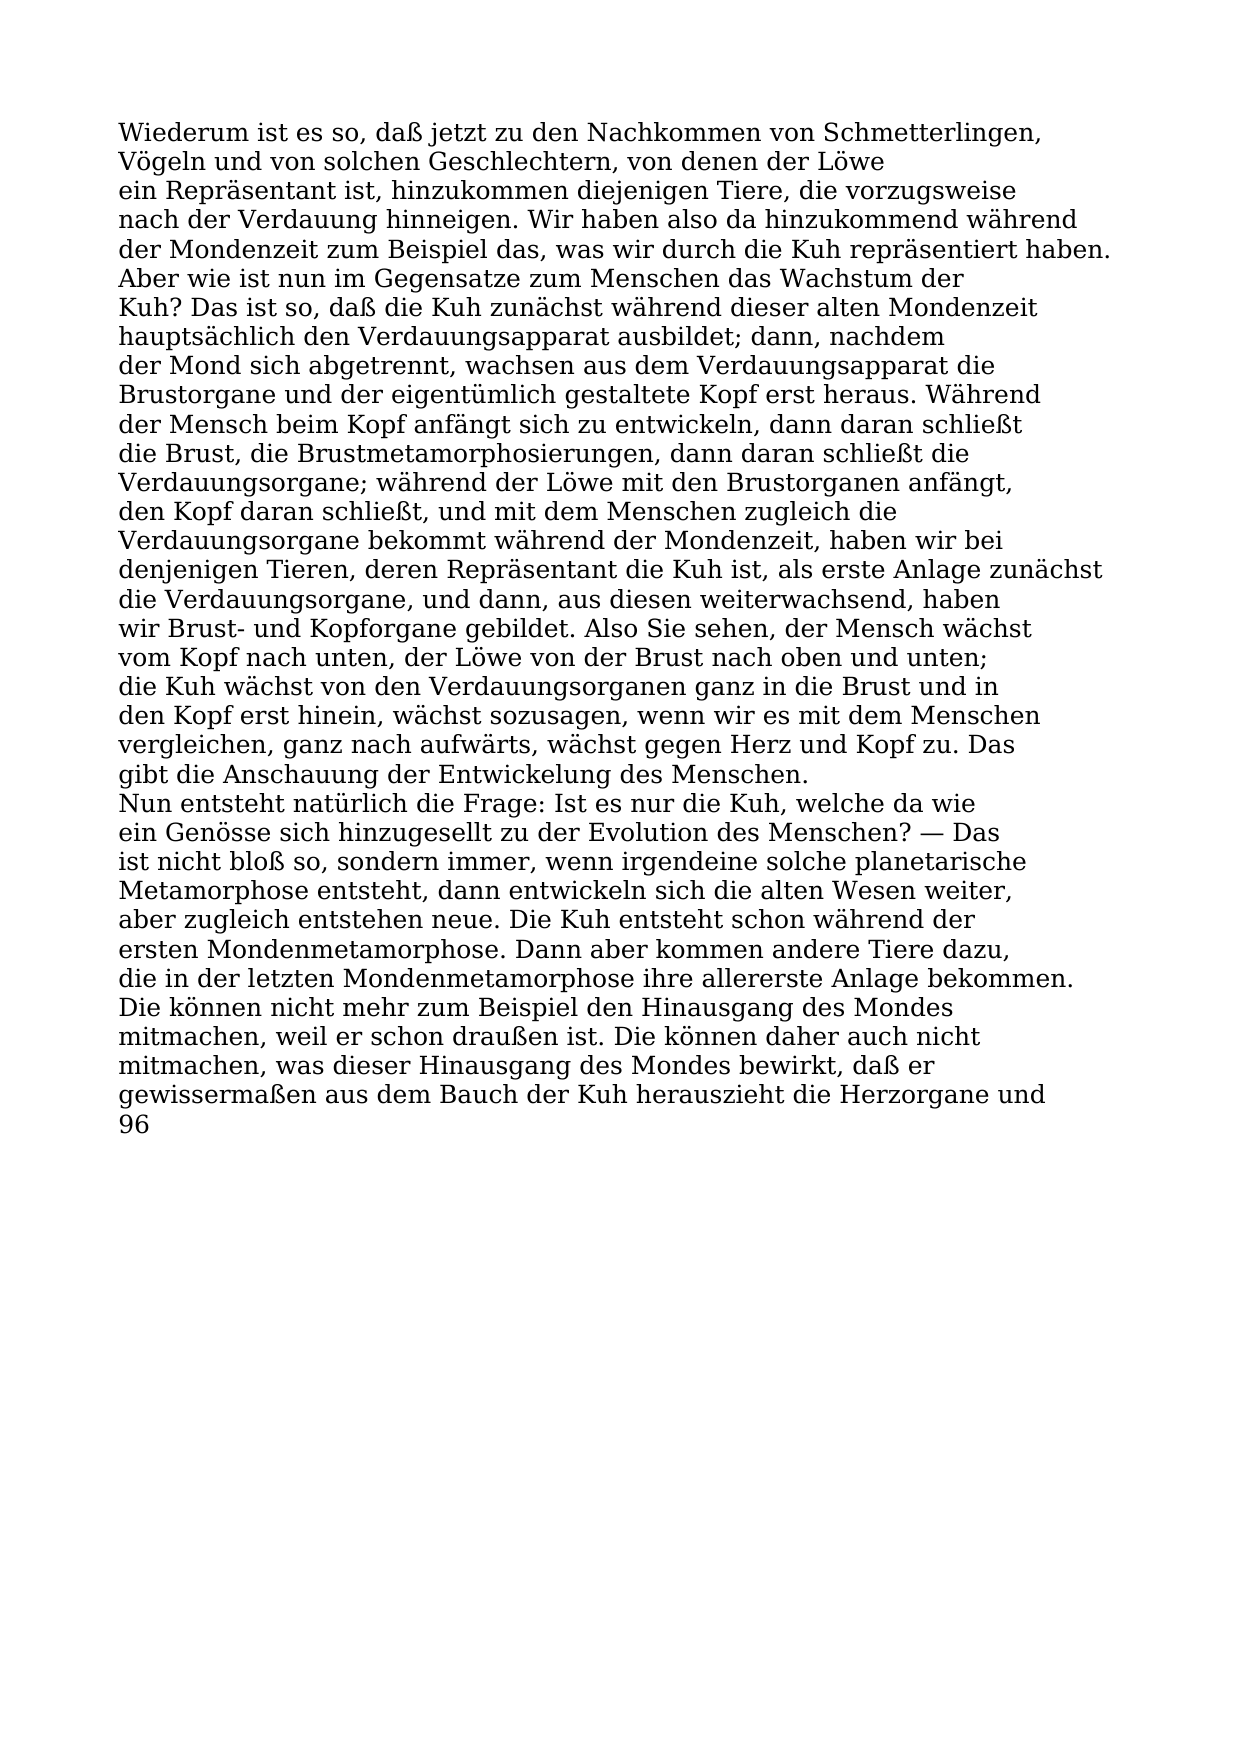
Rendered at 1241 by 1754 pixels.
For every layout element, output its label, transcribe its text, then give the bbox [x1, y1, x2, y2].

text 96 [118, 1110, 1122, 1139]
text ein Repräsentant ist, hinzukommen diejenigen Tiere, die vorzugsweise [118, 176, 1122, 206]
text Metamorphose entsteht, dann entwickeln sich die alten Wesen weiter, [118, 876, 1122, 906]
text ersten Mondenmetamorphose. Dann aber kommen andere Tiere dazu, [118, 935, 1122, 964]
text Wiederum ist es so, daß jetzt zu den Nachkommen von Schmetterlingen, Vögeln und von solchen Geschlechtern, von denen der Löwe [118, 118, 1122, 176]
text den Kopf erst hinein, wächst sozusagen, wenn wir es mit dem Menschen [118, 701, 1122, 731]
text die Kuh wächst von den Verdauungsorganen ganz in die Brust und in [118, 672, 1122, 701]
text Kuh? Das ist so, daß die Kuh zunächst während dieser alten Mondenzeit hauptsächlich den Verdauungsapparat ausbildet; dann, nachdem [118, 293, 1122, 351]
text der Mond sich abgetrennt, wachsen aus dem Verdauungsapparat die [118, 351, 1122, 381]
text vergleichen, ganz nach aufwärts, wächst gegen Herz und Kopf zu. Das [118, 731, 1122, 760]
text mitmachen, was dieser Hinausgang des Mondes bewirkt, daß er gewissermaßen aus dem Bauch der Kuh herauszieht die Herzorgane und [118, 1051, 1122, 1110]
text gibt die Anschauung der Entwickelung des Menschen. [118, 760, 1122, 789]
text die Brust, die Brustmetamorphosierungen, dann daran schließt die [118, 439, 1122, 468]
text die Verdauungsorgane, und dann, aus diesen weiterwachsend, haben [118, 585, 1122, 614]
text aber zugleich entstehen neue. Die Kuh entsteht schon während der [118, 906, 1122, 935]
text der Mensch beim Kopf anfängt sich zu entwickeln, dann daran schließt [118, 410, 1122, 439]
text vom Kopf nach unten, der Löwe von der Brust nach oben und unten; [118, 643, 1122, 672]
text den Kopf daran schließt, und mit dem Menschen zugleich die Verdauungsorgane bekommt während der Mondenzeit, haben wir bei denjenigen Tieren, deren Repräsentant die Kuh ist, als erste Anlage zunächst [118, 497, 1122, 585]
text wir Brust- und Kopforgane gebildet. Also Sie sehen, der Mensch wächst [118, 614, 1122, 643]
text nach der Verdauung hinneigen. Wir haben also da hinzukommend während der Mondenzeit zum Beispiel das, was wir durch die Kuh repräsentiert haben. [118, 206, 1122, 264]
text mitmachen, weil er schon draußen ist. Die können daher auch nicht [118, 1022, 1122, 1051]
text ist nicht bloß so, sondern immer, wenn irgendeine solche planetarische [118, 847, 1122, 876]
text Brustorgane und der eigentümlich gestaltete Kopf erst heraus. Während [118, 381, 1122, 410]
text Verdauungsorgane; während der Löwe mit den Brustorganen anfängt, [118, 468, 1122, 497]
text die in der letzten Mondenmetamorphose ihre allererste Anlage bekommen. Die können nicht mehr zum Beispiel den Hinausgang des Mondes [118, 964, 1122, 1022]
text Aber wie ist nun im Gegensatze zum Menschen das Wachstum der [118, 264, 1122, 293]
text ein Genösse sich hinzugesellt zu der Evolution des Menschen? — Das [118, 818, 1122, 847]
text Nun entsteht natürlich die Frage: Ist es nur die Kuh, welche da wie [118, 789, 1122, 818]
